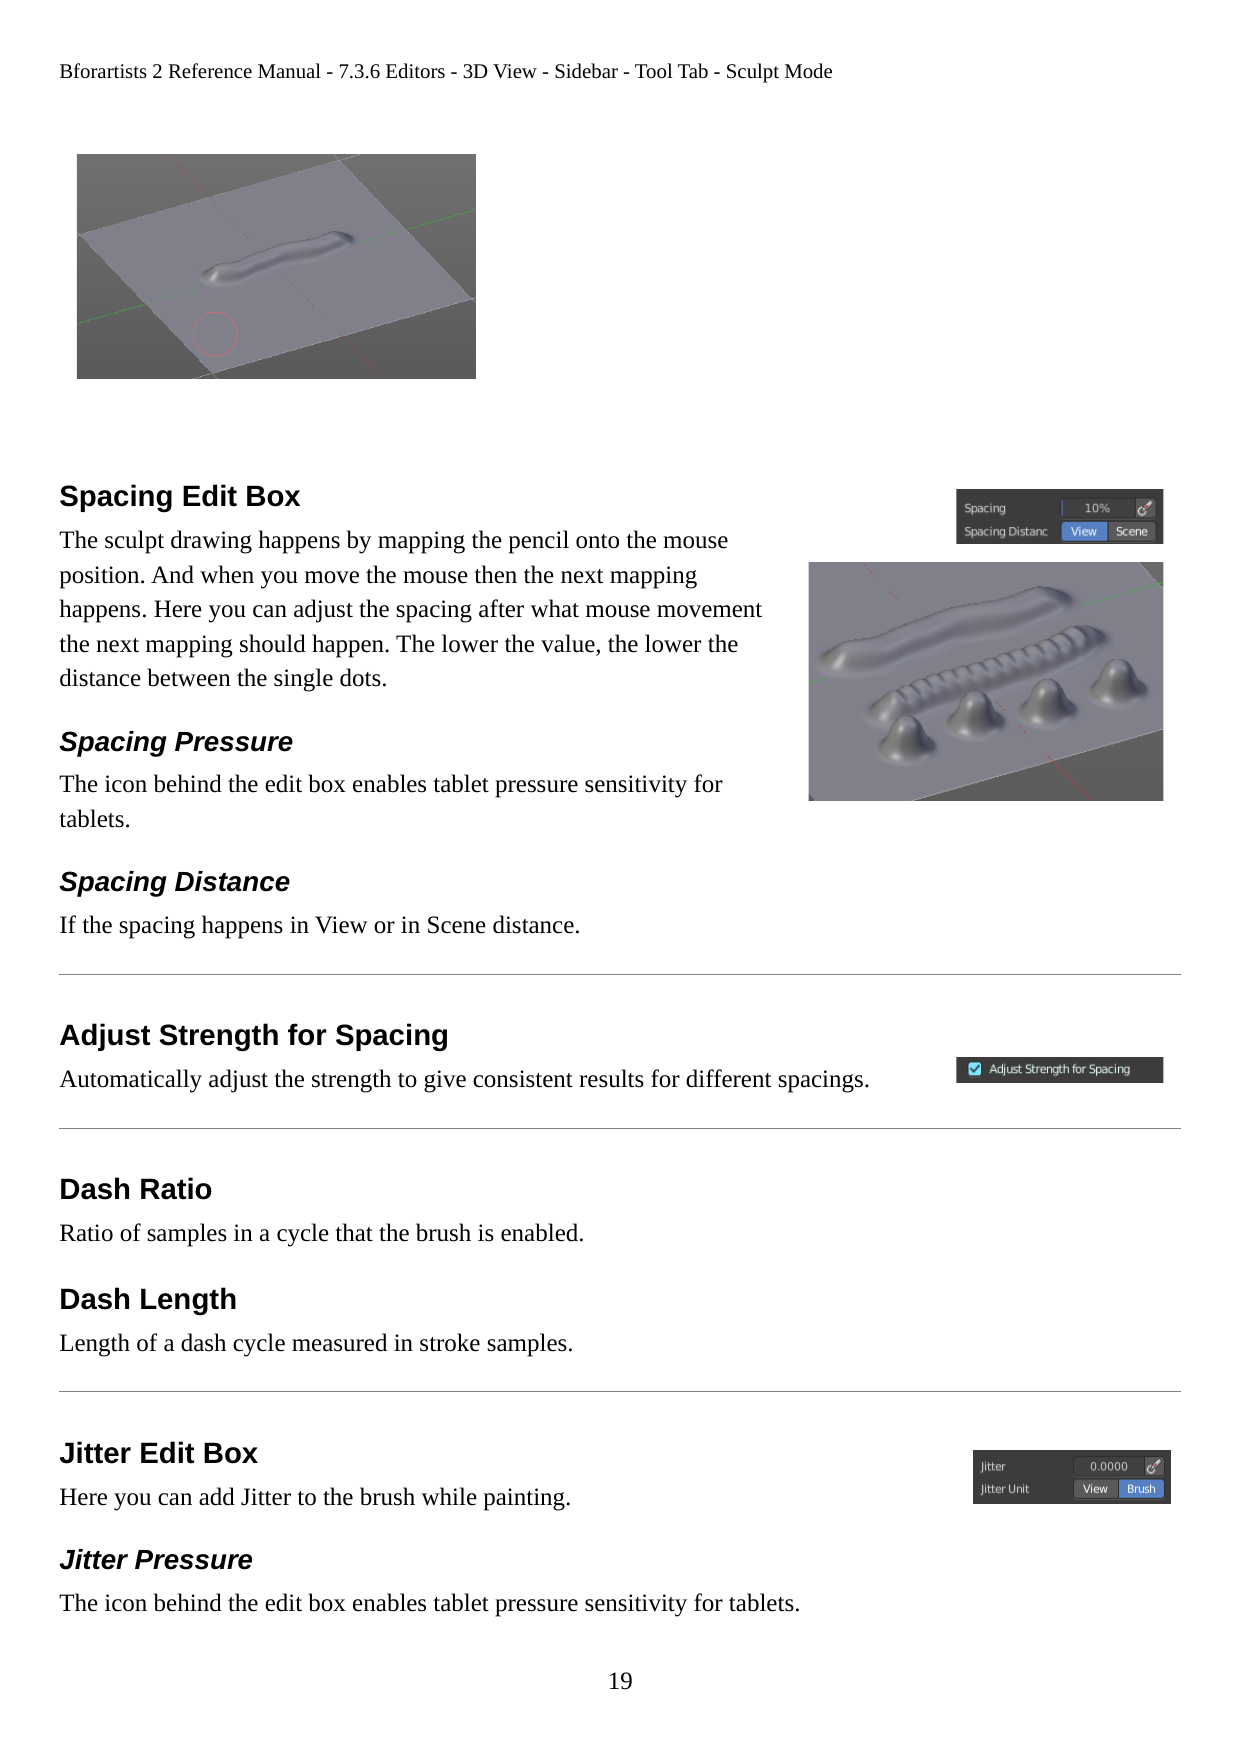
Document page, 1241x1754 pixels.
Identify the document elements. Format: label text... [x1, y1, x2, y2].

text The icon behind the edit box enables tablet pressure sensitivity for tablets. [59, 1588, 1181, 1617]
subtitle Spacing Distance [59, 866, 1181, 897]
text The sculpt drawing happens by mapping the pencil onto the mouse position. And when you move the mouse then the next mapping happens. Here you can adjust the spacing after what mouse movement the next mapping should happen. The lower the value, the lower the distance between the single dots. [59, 526, 1181, 692]
text If the spacing happens in View or in Scene distance. [59, 910, 1181, 939]
picture [76, 154, 476, 379]
text Automatically adjust the strength to give consistent results for different spacings. [59, 1064, 1181, 1093]
picture [956, 489, 1164, 544]
subtitle Dash Length [59, 1282, 1181, 1315]
subtitle Jitter Edit Box [59, 1436, 1181, 1469]
text Ratio of samples in a cycle that the brush is enabled. [59, 1218, 1181, 1247]
subtitle Adjust Strength for Spacing [59, 1018, 1181, 1051]
subtitle Spacing Edit Box [59, 479, 1181, 513]
subtitle Spacing Pressure [59, 725, 808, 757]
subtitle [1164, 725, 1181, 757]
picture [956, 1057, 1164, 1083]
text The icon behind the edit box enables tablet pressure sensitivity for tablets. [59, 769, 1181, 833]
picture [973, 1450, 1171, 1504]
subtitle Dash Ratio [59, 1172, 1181, 1206]
subtitle Jitter Pressure [59, 1543, 1181, 1575]
picture [808, 562, 1164, 801]
text Length of a dash cycle measured in stroke samples. [59, 1328, 1181, 1357]
text Here you can add Jitter to the brush while painting. [59, 1482, 1181, 1511]
